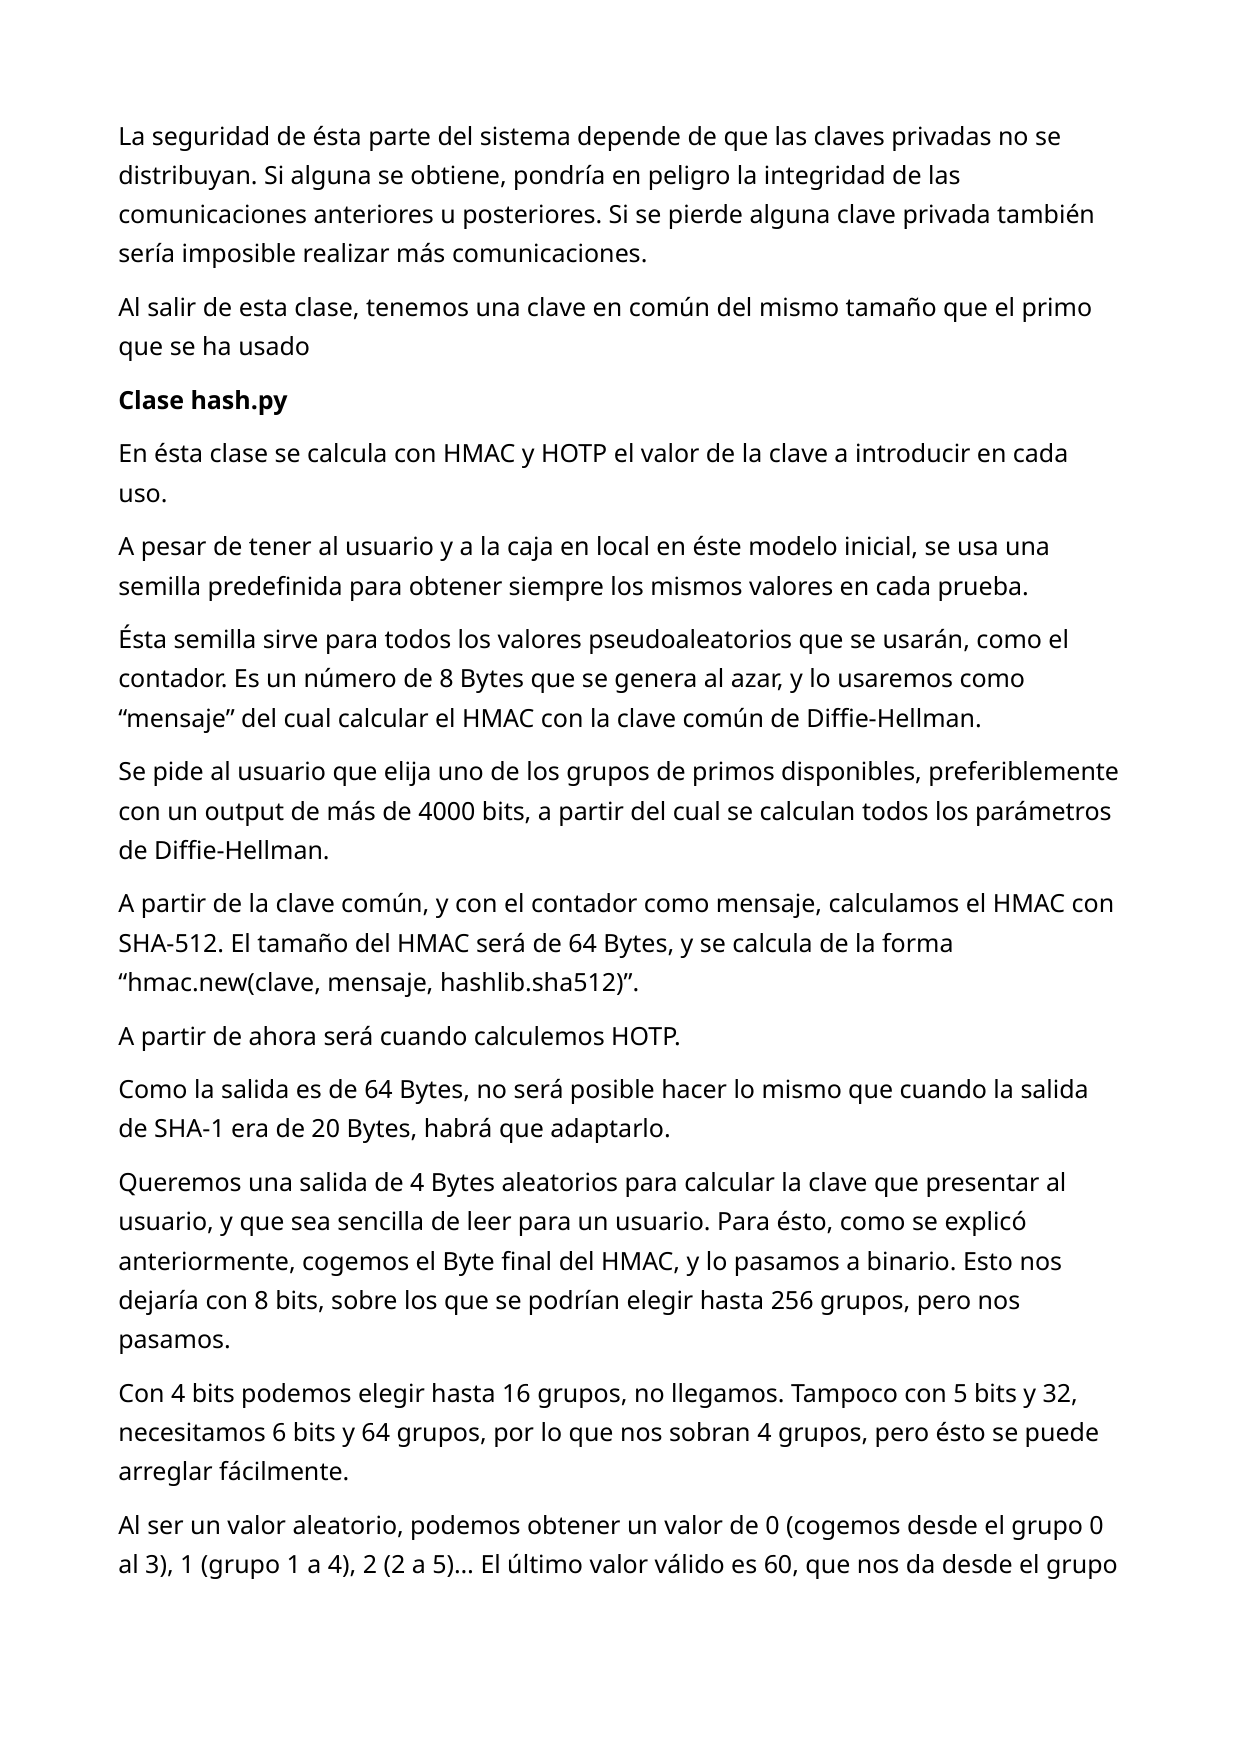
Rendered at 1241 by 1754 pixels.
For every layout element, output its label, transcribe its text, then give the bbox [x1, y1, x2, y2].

text Clase hash.py [118, 382, 1122, 416]
text Queremos una salida de 4 Bytes aleatorios para calcular la clave que presentar al usuario, y que sea sencilla de leer para un usuario. Para ésto, como se explicó anteriormente, cogemos el Byte final del HMAC, y lo pasamos a binario. Esto nos dejaría con 8 bits, sobre los que se podrían elegir hasta 256 grupos, pero nos pasamos. [118, 1165, 1122, 1356]
text Se pide al usuario que elija uno de los grupos de primos disponibles, preferiblemente con un output de más de 4000 bits, a partir del cual se calculan todos los parámetros de Diffie-Hellman. [118, 754, 1122, 866]
text Al salir de esta clase, tenemos una clave en común del mismo tamaño que el primo que se ha usado [118, 289, 1122, 363]
text A pesar de tener al usuario y a la caja en local en éste modelo inicial, se usa una semilla predefinida para obtener siempre los mismos valores en cada prueba. [118, 529, 1122, 602]
text En ésta clase se calcula con HMAC y HOTP el valor de la clave a introducir en cada uso. [118, 436, 1122, 509]
text Al ser un valor aleatorio, podemos obtener un valor de 0 (cogemos desde el grupo 0 al 3), 1 (grupo 1 a 4), 2 (2 a 5)… El último valor válido es 60, que nos da desde el grupo [118, 1507, 1122, 1581]
text Con 4 bits podemos elegir hasta 16 grupos, no llegamos. Tampoco con 5 bits y 32, necesitamos 6 bits y 64 grupos, por lo que nos sobran 4 grupos, pero ésto se puede arreglar fácilmente. [118, 1375, 1122, 1488]
text Como la salida es de 64 Bytes, no será posible hacer lo mismo que cuando la salida de SHA-1 era de 20 Bytes, habrá que adaptarlo. [118, 1072, 1122, 1145]
text Ésta semilla sirve para todos los valores pseudoaleatorios que se usarán, como el contador. Es un número de 8 Bytes que se genera al azar, y lo usaremos como “mensaje” del cual calcular el HMAC con la clave común de Diffie-Hellman. [118, 622, 1122, 734]
text La seguridad de ésta parte del sistema depende de que las claves privadas no se distribuyan. Si alguna se obtiene, pondría en peligro la integridad de las comunicaciones anteriores u posteriores. Si se pierde alguna clave privada también sería imposible realizar más comunicaciones. [118, 118, 1122, 270]
text A partir de la clave común, y con el contador como mensaje, calculamos el HMAC con SHA-512. El tamaño del HMAC será de 64 Bytes, y se calcula de la forma “hmac.new(clave, mensaje, hashlib.sha512)”. [118, 886, 1122, 998]
text A partir de ahora será cuando calculemos HOTP. [118, 1018, 1122, 1052]
